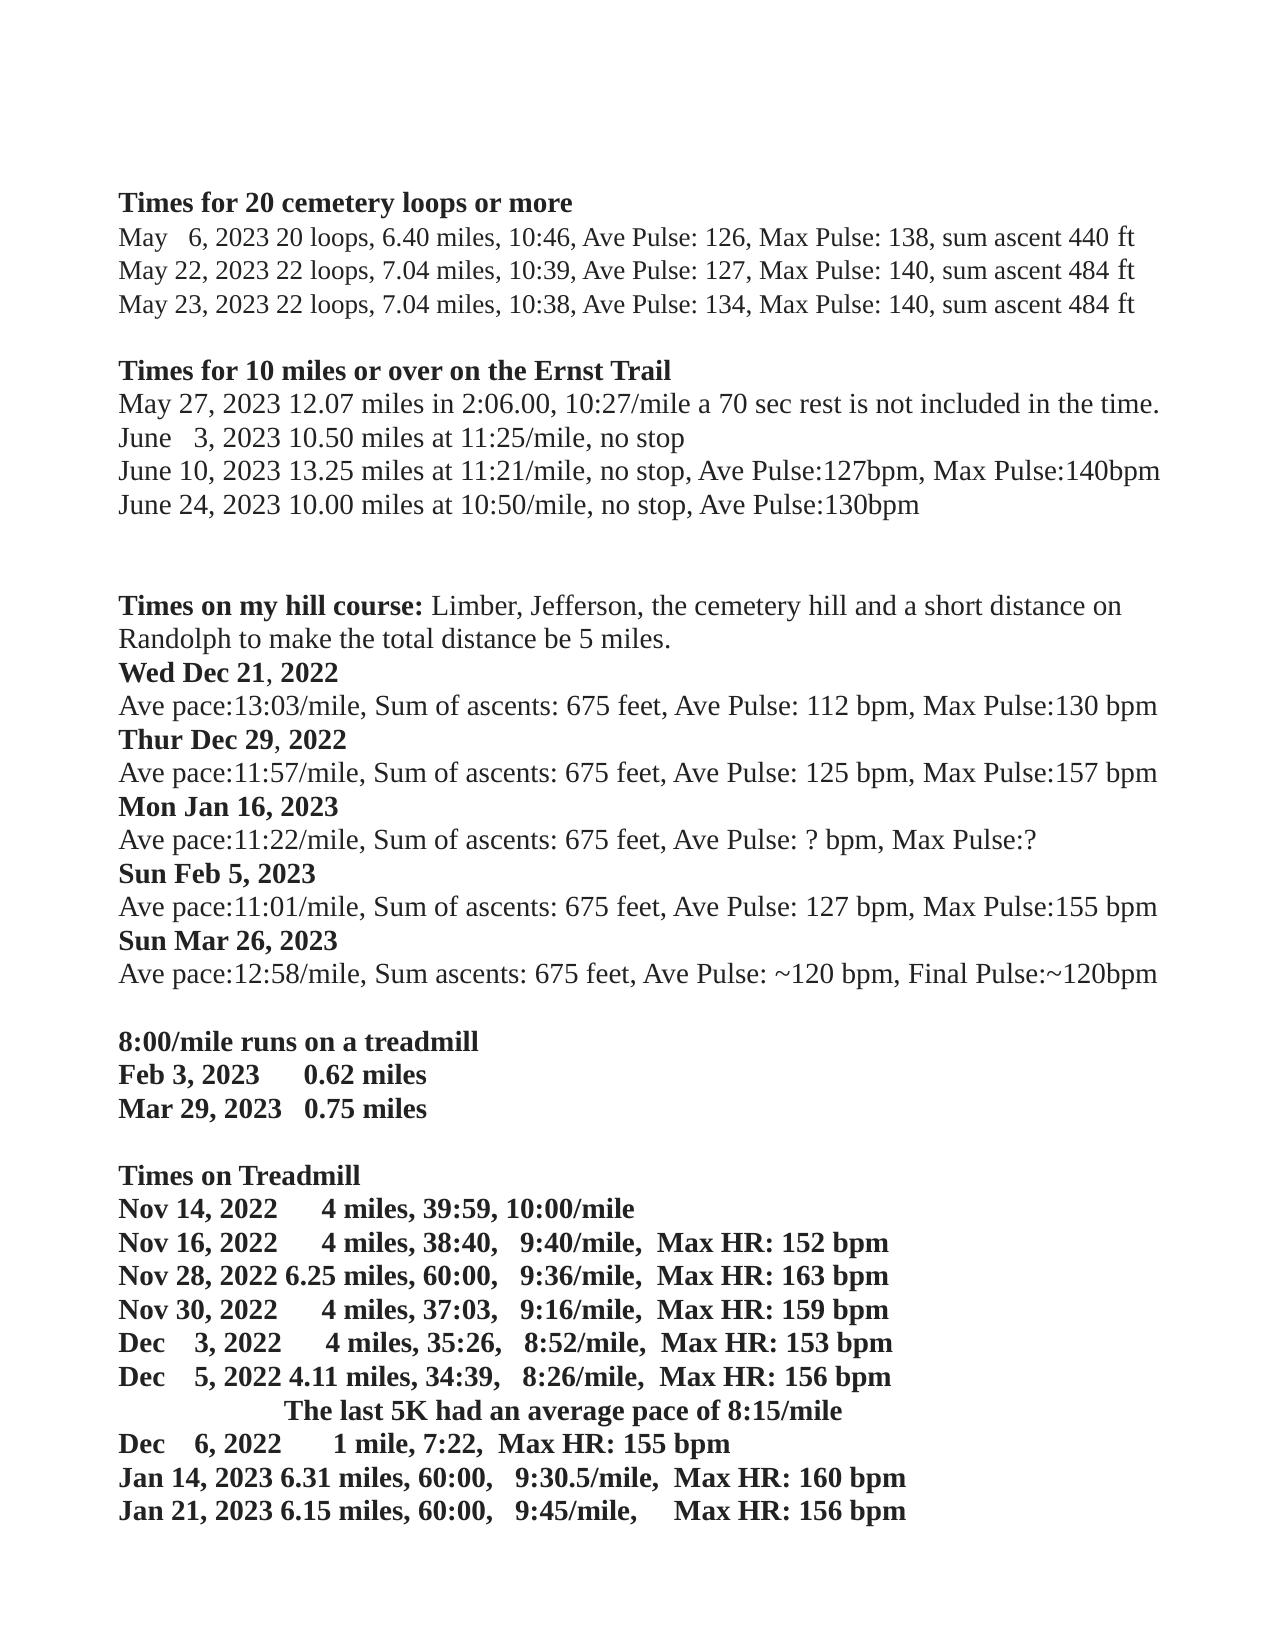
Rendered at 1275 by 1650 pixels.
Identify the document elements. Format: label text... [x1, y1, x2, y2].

text Ave pace:11:57/mile, Sum of ascents: 675 feet, Ave Pulse: 125 bpm, Max Pulse:157 bpm [118, 755, 1161, 789]
text Sun Mar 26, 2023 [118, 923, 1161, 957]
text Times for 10 miles or over on the Ernst Trail [118, 353, 1161, 386]
text Nov 30, 2022 4 miles, 37:03, 9:16/mile, Max HR: 159 bpm [118, 1292, 1161, 1326]
text Nov 14, 2022 4 miles, 39:59, 10:00/mile [118, 1191, 1161, 1225]
text Ave pace:11:01/mile, Sum of ascents: 675 feet, Ave Pulse: 127 bpm, Max Pulse:155 bpm [118, 889, 1161, 923]
text Nov 16, 2022 4 miles, 38:40, 9:40/mile, Max HR: 152 bpm [118, 1225, 1161, 1258]
text Ave pace:12:58/mile, Sum ascents: 675 feet, Ave Pulse: ~120 bpm, Final Pulse:~120bpm [118, 957, 1161, 990]
text May 27, 2023 12.07 miles in 2:06.00, 10:27/mile a 70 sec rest is not included in the time. [118, 386, 1161, 420]
text Thur Dec 29, 2022 [118, 722, 1161, 755]
text Sun Feb 5, 2023 [118, 856, 1161, 889]
text Ave pace:11:22/mile, Sum of ascents: 675 feet, Ave Pulse: ? bpm, Max Pulse:? [118, 822, 1161, 856]
text Ave pace:13:03/mile, Sum of ascents: 675 feet, Ave Pulse: 112 bpm, Max Pulse:130 bpm [118, 688, 1161, 722]
text Jan 21, 2023 6.15 miles, 60:00, 9:45/mile, Max HR: 156 bpm [118, 1493, 1161, 1527]
text Feb 3, 2023 0.62 miles [118, 1057, 1161, 1091]
text Nov 28, 2022 6.25 miles, 60:00, 9:36/mile, Max HR: 163 bpm [118, 1258, 1161, 1292]
text Times on my hill course: Limber, Jefferson, the cemetery hill and a short distance on Randolph to make the total distance be 5 miles. [118, 588, 1161, 655]
text May 23, 2023 22 loops, 7.04 miles, 10:38, Ave Pulse: 134, Max Pulse: 140, sum ascent 484 ft [118, 286, 1161, 319]
text Dec 5, 2022 4.11 miles, 34:39, 8:26/mile, Max HR: 156 bpm [118, 1359, 1161, 1393]
text Dec 6, 2022 1 mile, 7:22, Max HR: 155 bpm [118, 1426, 1161, 1460]
text June 10, 2023 13.25 miles at 11:21/mile, no stop, Ave Pulse:127bpm, Max Pulse:140bpm [118, 453, 1161, 487]
text Times for 20 cemetery loops or more [118, 185, 1161, 219]
text May 22, 2023 22 loops, 7.04 miles, 10:39, Ave Pulse: 127, Max Pulse: 140, sum ascent 484 ft [118, 252, 1161, 286]
text Wed Dec 21, 2022 [118, 655, 1161, 688]
text June 24, 2023 10.00 miles at 10:50/mile, no stop, Ave Pulse:130bpm [118, 487, 1161, 521]
text Dec 3, 2022 4 miles, 35:26, 8:52/mile, Max HR: 153 bpm [118, 1326, 1161, 1359]
text Mar 29, 2023 0.75 miles [118, 1091, 1161, 1124]
text Mon Jan 16, 2023 [118, 789, 1161, 822]
text The last 5K had an average pace of 8:15/mile [118, 1393, 1161, 1426]
text May 6, 2023 20 loops, 6.40 miles, 10:46, Ave Pulse: 126, Max Pulse: 138, sum ascent 440 ft [118, 219, 1161, 252]
text 8:00/mile runs on a treadmill [118, 1024, 1161, 1057]
text Jan 14, 2023 6.31 miles, 60:00, 9:30.5/mile, Max HR: 160 bpm [118, 1460, 1161, 1493]
text Times on Treadmill [118, 1158, 1161, 1191]
text June 3, 2023 10.50 miles at 11:25/mile, no stop [118, 420, 1161, 453]
